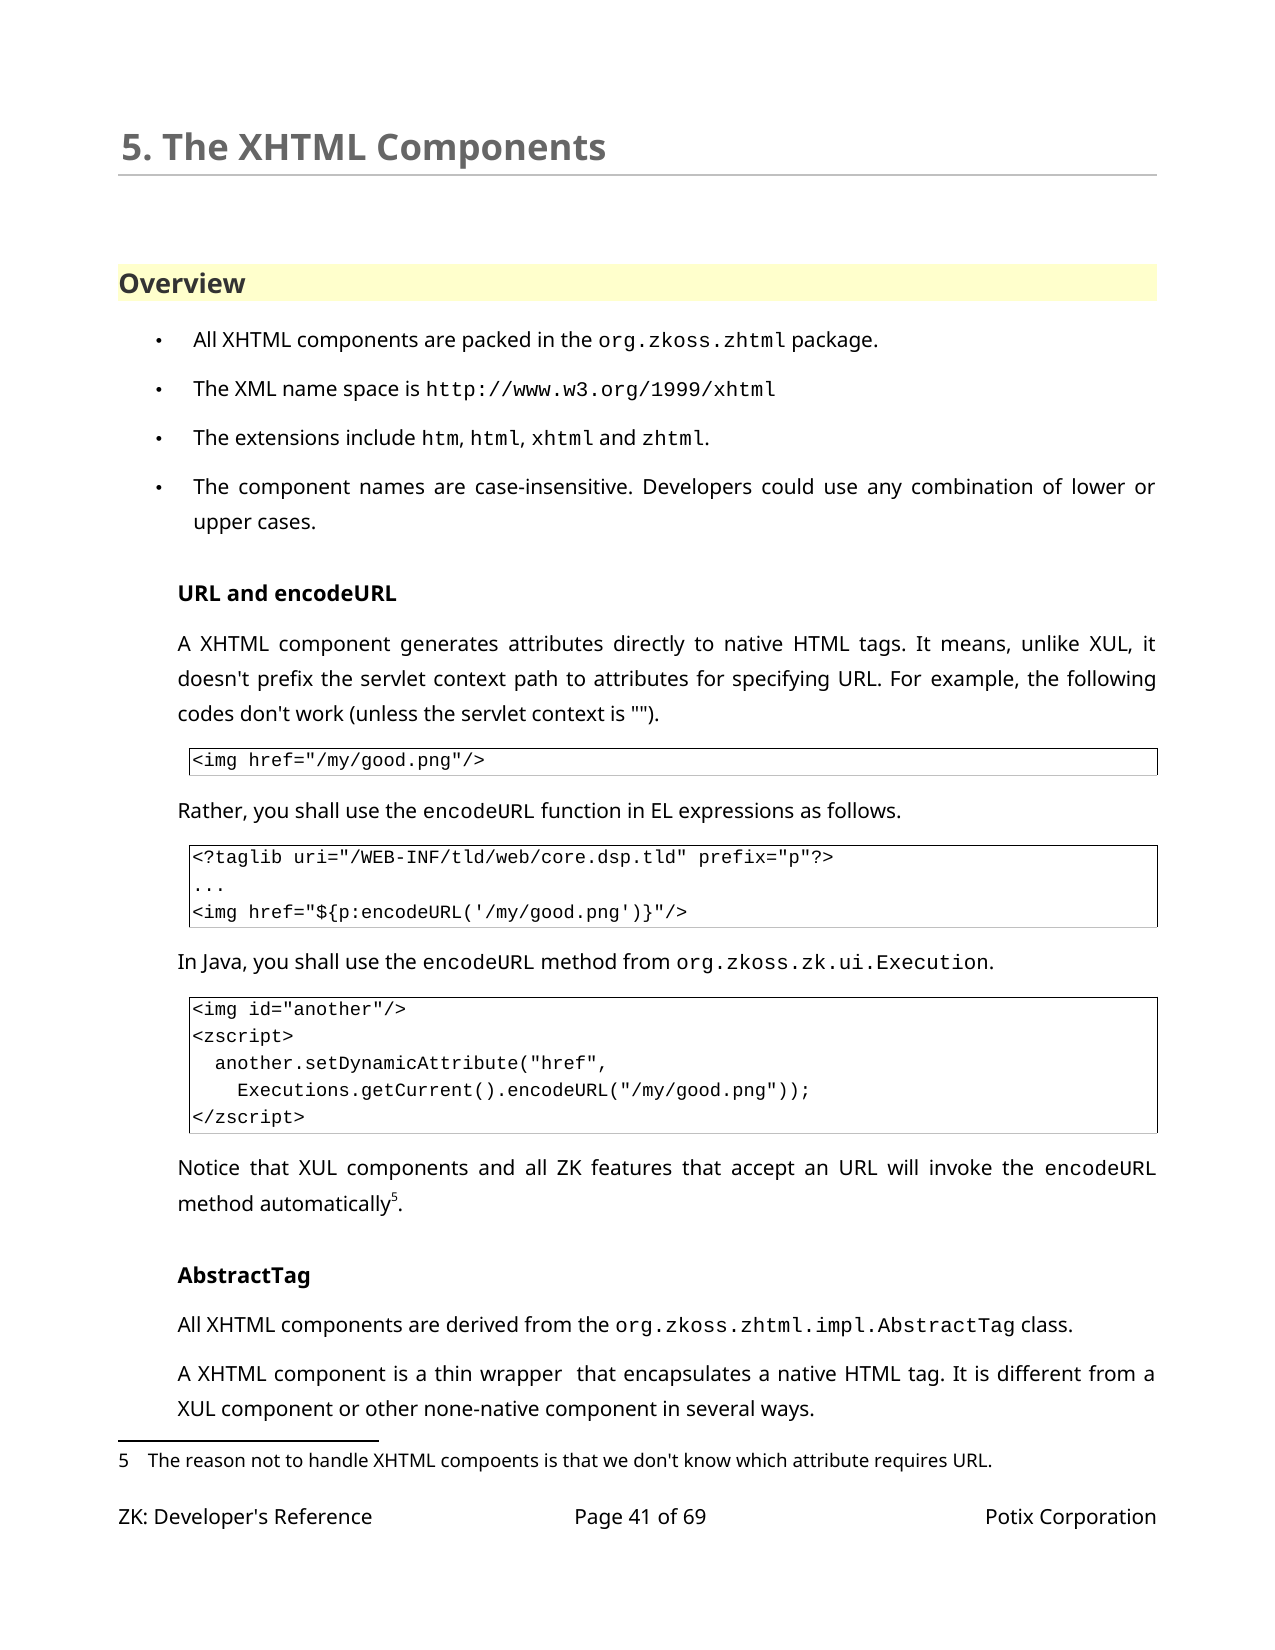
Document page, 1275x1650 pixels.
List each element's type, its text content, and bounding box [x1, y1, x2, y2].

list The component names are case-insensitive. Developers could use any combination of lower or upper cases. [156, 472, 1157, 536]
text In Java, you shall use the encodeURL method from org.zkoss.zk.ui.Execution. [177, 947, 1157, 976]
subtitle URL and encodeURL [177, 578, 1157, 608]
text <?taglib uri="/WEB-INF/tld/web/core.dsp.tld" prefix="p"?> [190, 846, 1157, 869]
text <img href="/my/good.png"/> [190, 749, 1157, 775]
text <img id="another"/> [190, 998, 1157, 1021]
text Executions.getCurrent().encodeURL("/my/good.png")); [190, 1078, 1157, 1102]
text Notice that XUL components and all ZK features that accept an URL will invoke the encodeURL method automatically. [177, 1153, 1157, 1217]
text ... [190, 872, 1157, 897]
text The reason not to handle XHTML compoents is that we don't know which attribute requires URL. [118, 1447, 1157, 1473]
text </zscript> [190, 1105, 1157, 1133]
text another.setDynamicAttribute("href", [190, 1051, 1157, 1075]
list The XML name space is http://www.w3.org/1999/xhtml [156, 374, 1157, 402]
text Rather, you shall use the encodeURL function in EL expressions as follows. [177, 796, 1157, 824]
text <zscript> [190, 1024, 1157, 1048]
list All XHTML components are packed in the org.zkoss.zhtml package. [156, 325, 1157, 353]
list The extensions include htm, html, xhtml and zhtml. [156, 423, 1157, 452]
subtitle 5. The XHTML Components [118, 118, 1157, 174]
subtitle AbstractTag [177, 1259, 1157, 1289]
text A XHTML component is a thin wrapper that encapsulates a native HTML tag. It is different from a XUL component or other none-native component in several ways. [177, 1359, 1157, 1423]
text A XHTML component generates attributes directly to native HTML tags. It means, unlike XUL, it doesn't prefix the servlet context path to attributes for specifying URL. For example, the following codes don't work (unless the servlet context is ""). [177, 629, 1157, 727]
subtitle Overview [118, 264, 1157, 301]
text All XHTML components are derived from the org.zkoss.zhtml.impl.AbstractTag class. [177, 1310, 1157, 1339]
text <img href="${p:encodeURL('/my/good.png')}"/> [190, 899, 1157, 927]
